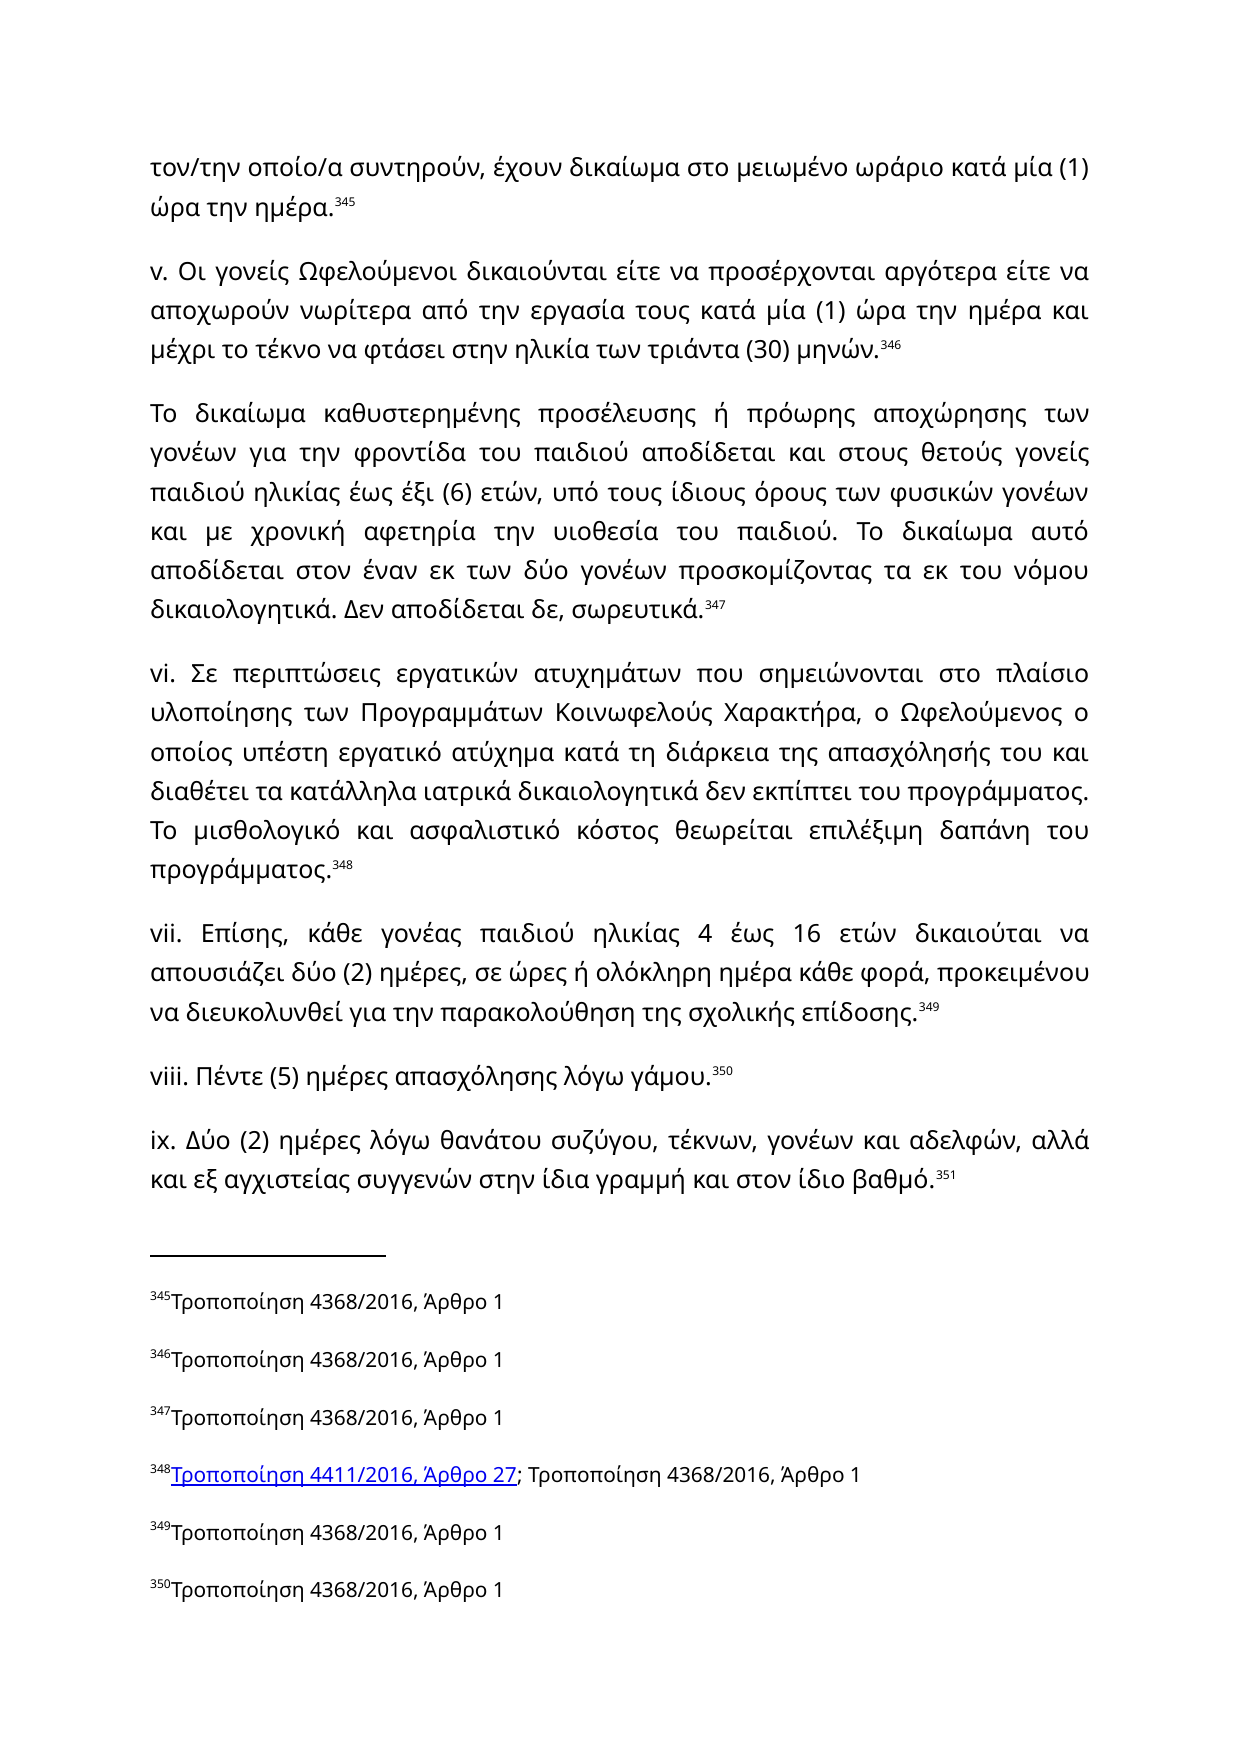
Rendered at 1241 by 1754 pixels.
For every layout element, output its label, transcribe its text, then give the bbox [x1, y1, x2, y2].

text viii. Πέντε (5) ημέρες απασχόλησης λόγω γάμου. [150, 1058, 1090, 1092]
text Τροποποίηση 4368/2016, Άρθρο 1 [150, 1345, 1090, 1373]
text Τροποποίηση 4368/2016, Άρθρο 1 [150, 1576, 1090, 1604]
text v. Οι γονείς Ωφελούμενοι δικαιούνται είτε να προσέρχονται αργότερα είτε να αποχωρούν νωρίτερα από την εργασία τους κατά μία (1) ώρα την ημέρα και μέχρι το τέκνο να φτάσει στην ηλικία των τριάντα (30) μηνών. [150, 253, 1090, 366]
text τον/την οποίο/α συντηρούν, έχουν δικαίωμα στο μειωμένο ωράριο κατά μία (1) ώρα την ημέρα. [150, 150, 1090, 223]
text vi. Σε περιπτώσεις εργατικών ατυχημάτων που σημειώνονται στο πλαίσιο υλοποίησης των Προγραμμάτων Κοινωφελούς Χαρακτήρα, ο Ωφελούμενος ο οποίος υπέστη εργατικό ατύχημα κατά τη διάρκεια της απασχόλησής του και διαθέτει τα κατάλληλα ιατρικά δικαιολογητικά δεν εκπίπτει του προγράμματος. Το μισθολογικό και ασφαλιστικό κόστος θεωρείται επιλέξιμη δαπάνη του προγράμματος. [150, 656, 1090, 886]
text Το δικαίωμα καθυστερημένης προσέλευσης ή πρόωρης αποχώρησης των γονέων για την φροντίδα του παιδιού αποδίδεται και στους θετούς γονείς παιδιού ηλικίας έως έξι (6) ετών, υπό τους ίδιους όρους των φυσικών γονέων και με χρονική αφετηρία την υιοθεσία του παιδιού. Το δικαίωμα αυτό αποδίδεται στον έναν εκ των δύο γονέων προσκομίζοντας τα εκ του νόμου δικαιολογητικά. Δεν αποδίδεται δε, σωρευτικά. [150, 396, 1090, 626]
text vii. Επίσης, κάθε γονέας παιδιού ηλικίας 4 έως 16 ετών δικαιούται να απουσιάζει δύο (2) ημέρες, σε ώρες ή ολόκληρη ημέρα κάθε φορά, προκειμένου να διευκολυνθεί για την παρακολούθηση της σχολικής επίδοσης. [150, 916, 1090, 1028]
text Τροποποίηση 4368/2016, Άρθρο 1 [150, 1518, 1090, 1546]
text Τροποποίηση 4368/2016, Άρθρο 1 [150, 1403, 1090, 1431]
text ix. Δύο (2) ημέρες λόγω θανάτου συζύγου, τέκνων, γονέων και αδελφών, αλλά και εξ αγχιστείας συγγενών στην ίδια γραμμή και στον ίδιο βαθμό. [150, 1122, 1090, 1196]
text Τροποποίηση 4368/2016, Άρθρο 1 [150, 1287, 1090, 1316]
text Τροποποίηση 4411/2016, Άρθρο 27; Τροποποίηση 4368/2016, Άρθρο 1 [150, 1460, 1090, 1489]
